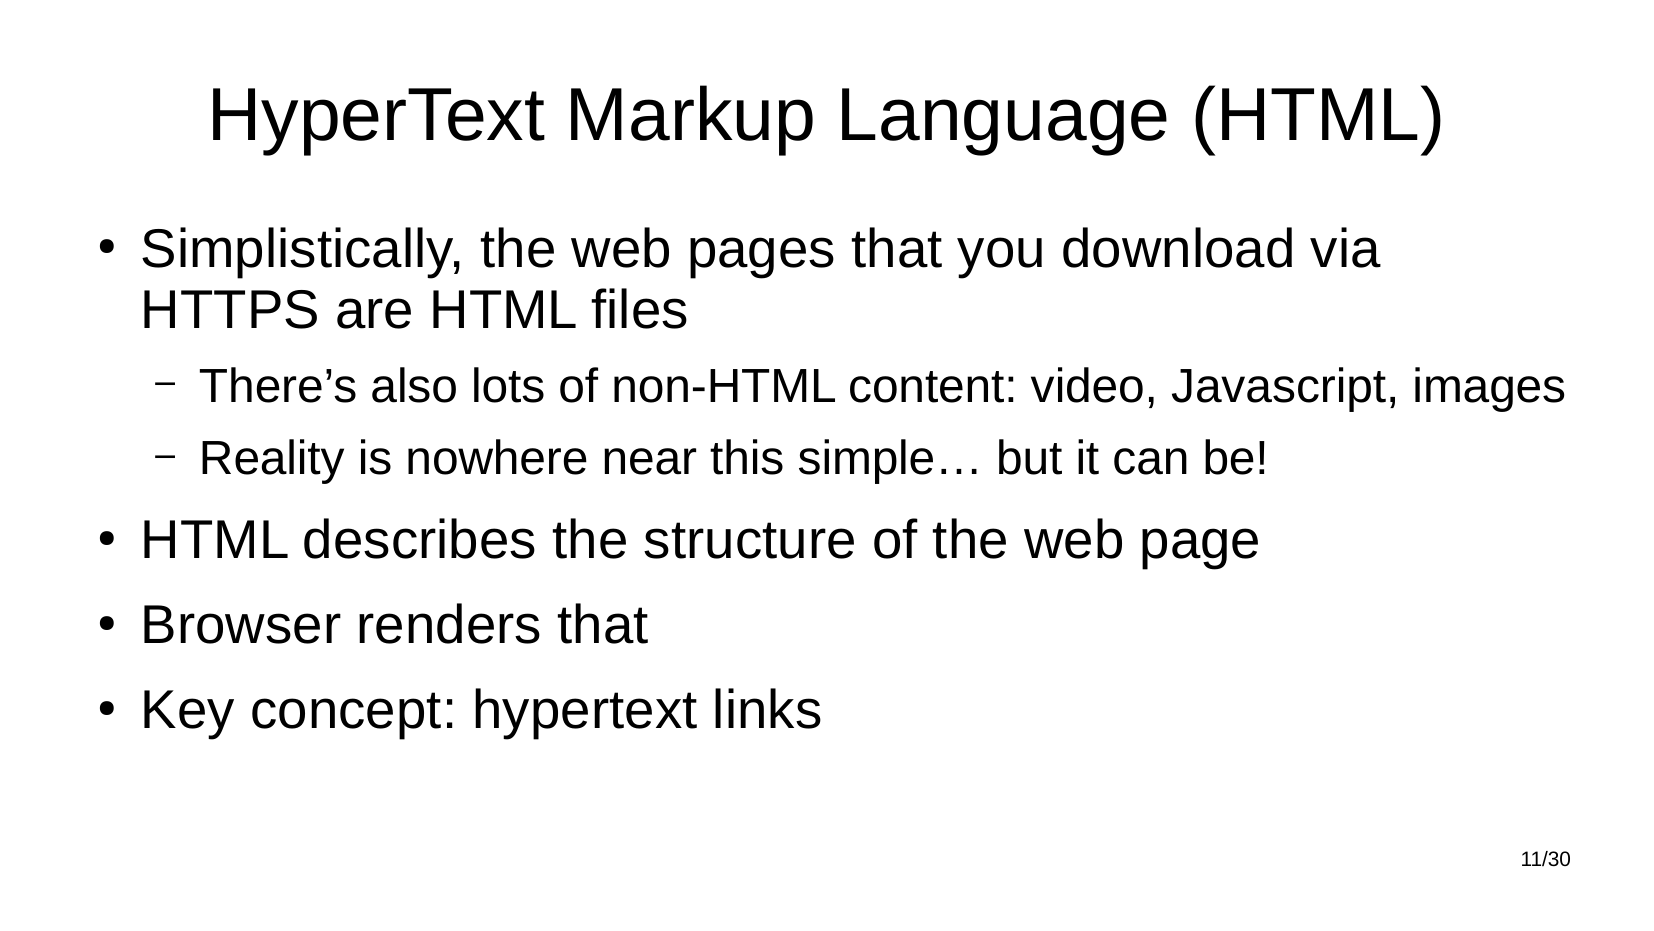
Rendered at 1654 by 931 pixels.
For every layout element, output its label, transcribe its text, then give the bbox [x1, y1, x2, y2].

list Simplistically, the web pages that you download via HTTPS are HTML files There’s also lots of non-HTML content: video, Javascript, images Reality is nowhere near this simple… but it can be! HTML describes the structure of the web page Browser renders that Key concept: hypertext links [82, 217, 1571, 758]
title HyperText Markup Language (HTML) [82, 37, 1571, 193]
